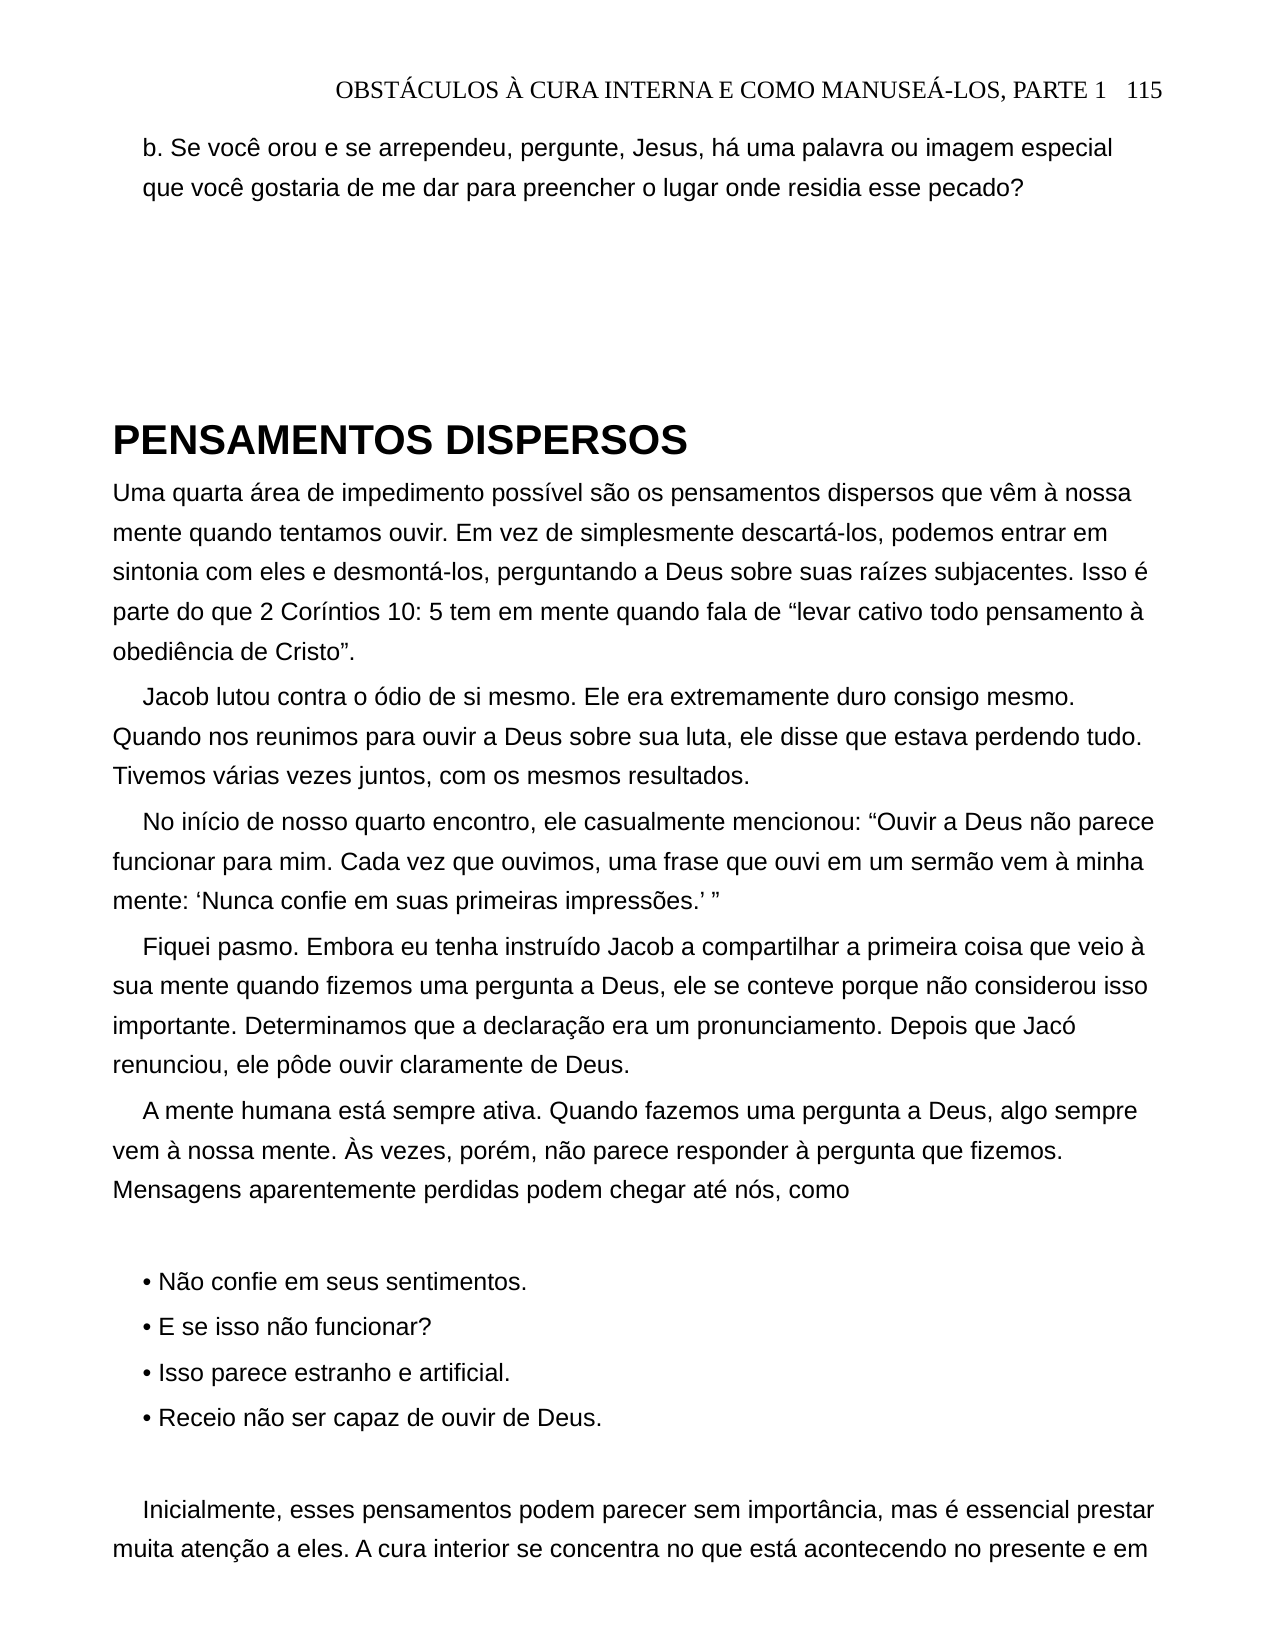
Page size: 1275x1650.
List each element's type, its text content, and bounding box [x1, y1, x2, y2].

text Jacob lutou contra o ódio de si mesmo. Ele era extremamente duro consigo mesmo. Quando nos reunimos para ouvir a Deus sobre sua luta, ele disse que estava perdendo tudo. Tivemos várias vezes juntos, com os mesmos resultados. [112, 682, 1162, 790]
text Fiquei pasmo. Embora eu tenha instruído Jacob a compartilhar a primeira coisa que veio à sua mente quando fizemos uma pergunta a Deus, ele se conteve porque não considerou isso importante. Determinamos que a declaração era um pronunciamento. Depois que Jacó renunciou, ele pôde ouvir claramente de Deus. [112, 932, 1162, 1079]
text Uma quarta área de impedimento possível são os pensamentos dispersos que vêm à nossa mente quando tentamos ouvir. Em vez de simplesmente descartá-los, podemos entrar em sintonia com eles e desmontá-los, perguntando a Deus sobre suas raízes subjacentes. Isso é parte do que 2 Coríntios 10: 5 tem em mente quando fala de “levar cativo todo pensamento à obediência de Cristo”. [112, 478, 1162, 665]
text No início de nosso quarto encontro, ele casualmente mencionou: “Ouvir a Deus não parece funcionar para mim. Cada vez que ouvimos, uma frase que ouvi em um sermão vem à minha mente: ‘Nunca confie em suas primeiras impressões.’ ” [112, 807, 1162, 915]
text • E se isso não funcionar? [112, 1312, 1162, 1341]
text • Não confie em seus sentimentos. [112, 1267, 1162, 1295]
text • Receio não ser capaz de ouvir de Deus. [112, 1403, 1162, 1432]
subtitle PENSAMENTOS DISPERSOS [112, 415, 1162, 463]
text A mente humana está sempre ativa. Quando fazemos uma pergunta a Deus, algo sempre vem à nossa mente. Às vezes, porém, não parece responder à pergunta que fizemos. Mensagens aparentemente perdidas podem chegar até nós, como [112, 1096, 1162, 1204]
text Inicialmente, esses pensamentos podem parecer sem importância, mas é essencial prestar muita atenção a eles. A cura interior se concentra no que está acontecendo no presente e em [112, 1495, 1162, 1563]
text • Isso parece estranho e artificial. [112, 1358, 1162, 1387]
text b. Se você orou e se arrependeu, pergunte, Jesus, há uma palavra ou imagem especial que você gostaria de me dar para preencher o lugar onde residia esse pecado? [142, 133, 1162, 202]
